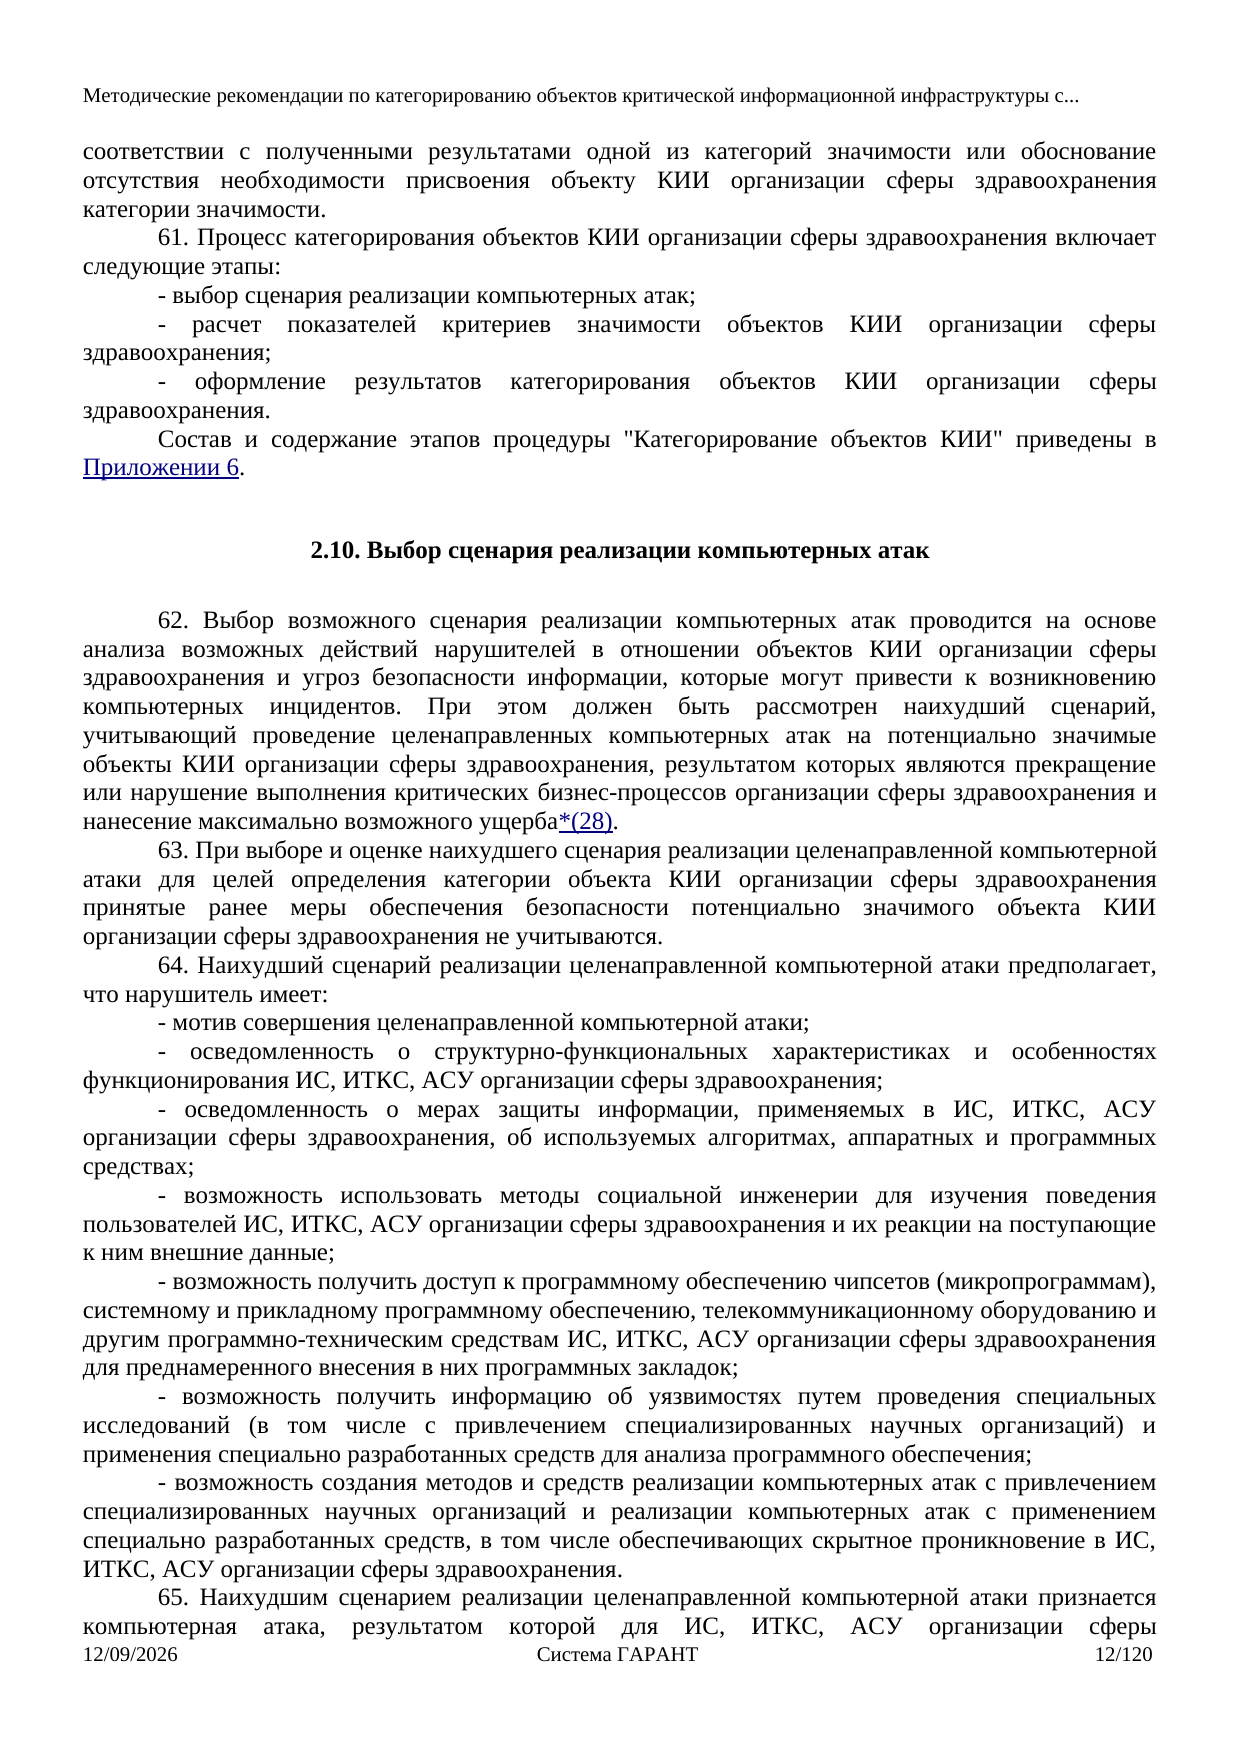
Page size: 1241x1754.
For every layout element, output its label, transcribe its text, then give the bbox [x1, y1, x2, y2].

text - возможность получить доступ к программному обеспечению чипсетов (микропрограммам), системному и прикладному программному обеспечению, телекоммуникационному оборудованию и другим программно-техническим средствам ИС, ИТКС, АСУ организации сферы здравоохранения для преднамеренного внесения в них программных закладок; [83, 1266, 1157, 1381]
text - расчет показателей критериев значимости объектов КИИ организации сферы здравоохранения; [83, 309, 1157, 366]
text Состав и содержание этапов процедуры "Категорирование объектов КИИ" приведены в Приложении 6. [83, 424, 1157, 481]
text 65. Наихудшим сценарием реализации целенаправленной компьютерной атаки признается компьютерная атака, результатом которой для ИС, ИТКС, АСУ организации сферы [83, 1582, 1157, 1640]
text - возможность получить информацию об уязвимостях путем проведения специальных исследований (в том числе с привлечением специализированных научных организаций) и применения специально разработанных средств для анализа программного обеспечения; [83, 1381, 1157, 1467]
text 63. При выборе и оценке наихудшего сценария реализации целенаправленной компьютерной атаки для целей определения категории объекта КИИ организации сферы здравоохранения принятые ранее меры обеспечения безопасности потенциально значимого объекта КИИ организации сферы здравоохранения не учитываются. [83, 835, 1157, 950]
text - возможность использовать методы социальной инженерии для изучения поведения пользователей ИС, ИТКС, АСУ организации сферы здравоохранения и их реакции на поступающие к ним внешние данные; [83, 1180, 1157, 1266]
text - мотив совершения целенаправленной компьютерной атаки; [83, 1007, 1157, 1036]
subtitle 2.10. Выбор сценария реализации компьютерных атак [83, 535, 1157, 564]
text - выбор сценария реализации компьютерных атак; [83, 280, 1157, 309]
text - осведомленность о структурно-функциональных характеристиках и особенностях функционирования ИС, ИТКС, АСУ организации сферы здравоохранения; [83, 1036, 1157, 1094]
text - возможность создания методов и средств реализации компьютерных атак с привлечением специализированных научных организаций и реализации компьютерных атак с применением специально разработанных средств, в том числе обеспечивающих скрытное проникновение в ИС, ИТКС, АСУ организации сферы здравоохранения. [83, 1467, 1157, 1582]
text соответствии с полученными результатами одной из категорий значимости или обоснование отсутствия необходимости присвоения объекту КИИ организации сферы здравоохранения категории значимости. [83, 136, 1157, 222]
text - оформление результатов категорирования объектов КИИ организации сферы здравоохранения. [83, 366, 1157, 424]
text 62. Выбор возможного сценария реализации компьютерных атак проводится на основе анализа возможных действий нарушителей в отношении объектов КИИ организации сферы здравоохранения и угроз безопасности информации, которые могут привести к возникновению компьютерных инцидентов. При этом должен быть рассмотрен наихудший сценарий, учитывающий проведение целенаправленных компьютерных атак на потенциально значимые объекты КИИ организации сферы здравоохранения, результатом которых являются прекращение или нарушение выполнения критических бизнес-процессов организации сферы здравоохранения и нанесение максимально возможного ущерба*(28). [83, 605, 1157, 835]
text - осведомленность о мерах защиты информации, применяемых в ИС, ИТКС, АСУ организации сферы здравоохранения, об используемых алгоритмах, аппаратных и программных средствах; [83, 1094, 1157, 1180]
text 64. Наихудший сценарий реализации целенаправленной компьютерной атаки предполагает, что нарушитель имеет: [83, 950, 1157, 1007]
text 61. Процесс категорирования объектов КИИ организации сферы здравоохранения включает следующие этапы: [83, 222, 1157, 280]
